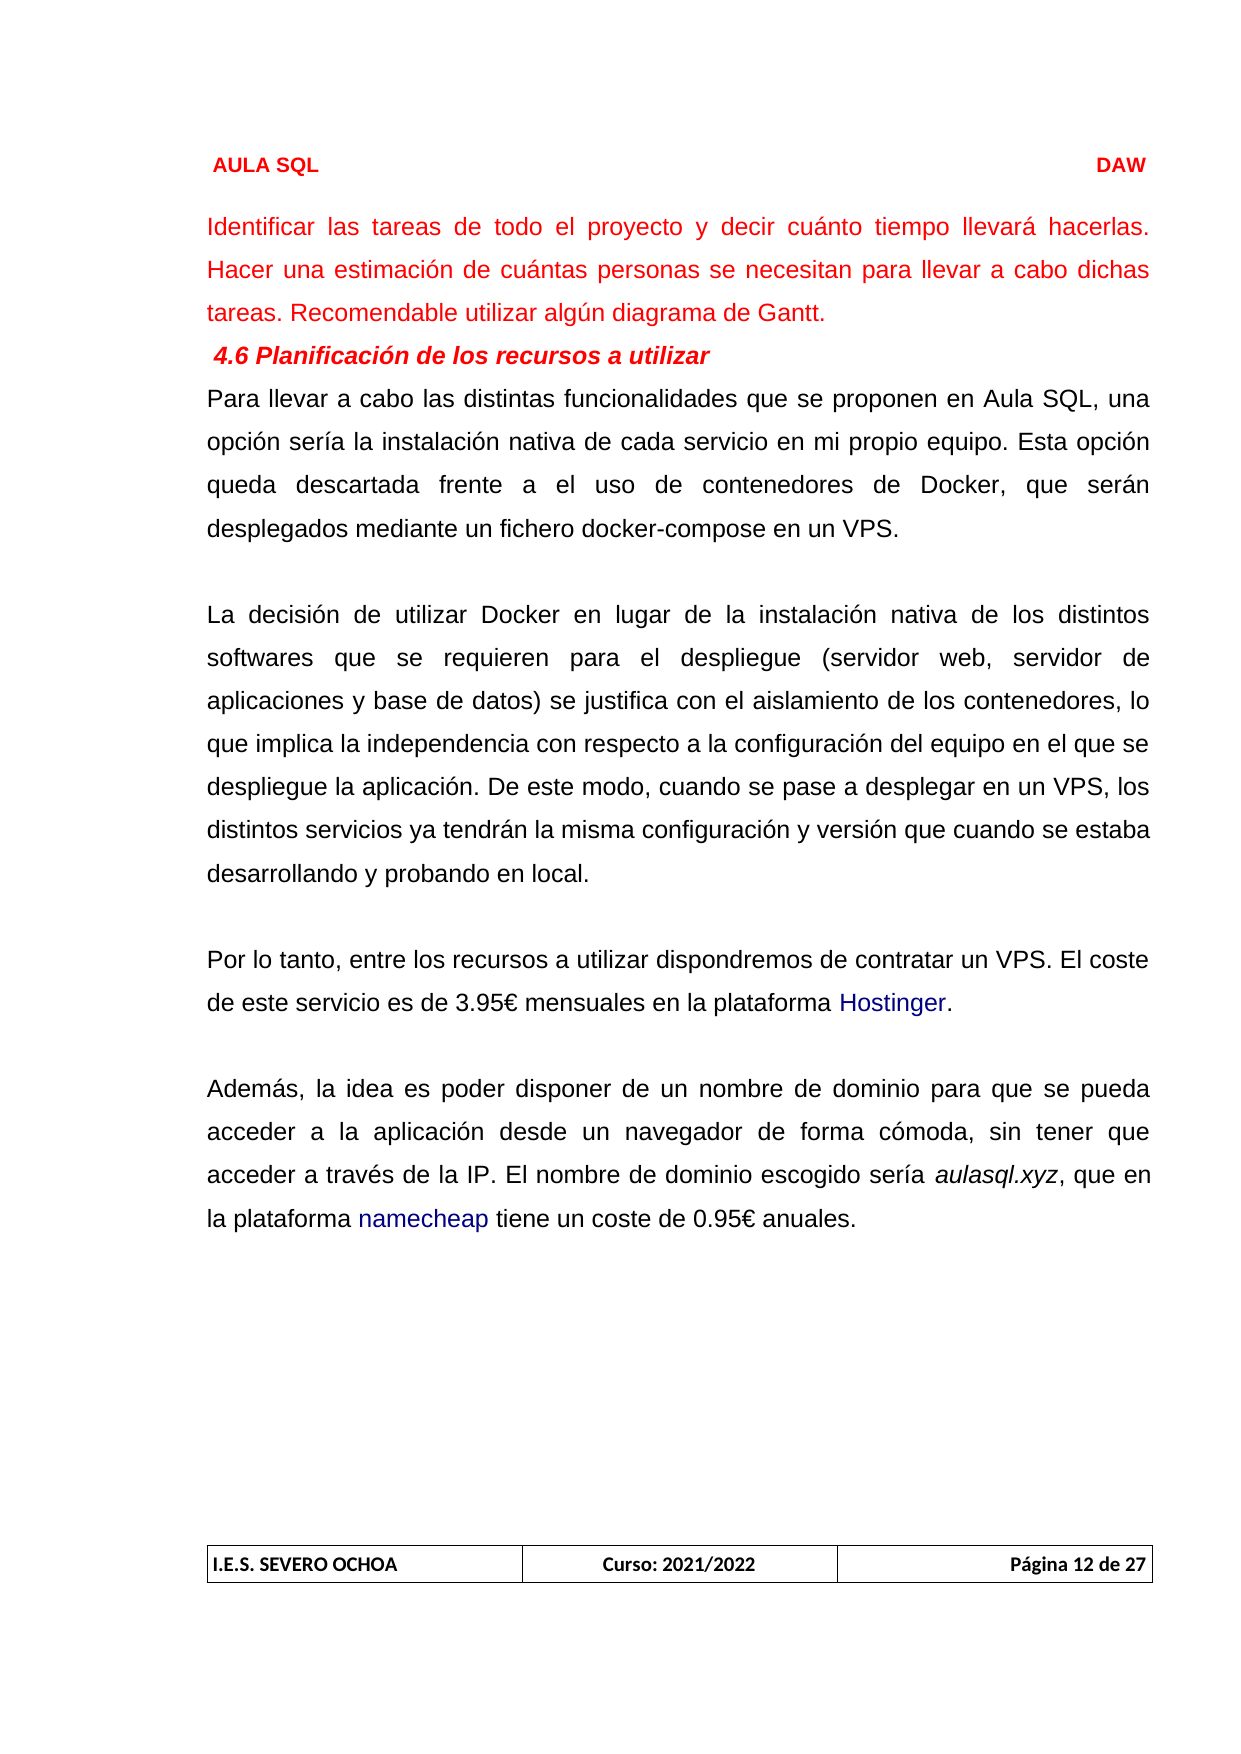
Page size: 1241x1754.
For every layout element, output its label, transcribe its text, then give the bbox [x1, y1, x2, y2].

text Además, la idea es poder disponer de un nombre de dominio para que se pueda acceder a la aplicación desde un navegador de forma cómoda, sin tener que acceder a través de la IP. El nombre de dominio escogido sería aulasql.xyz, que en la plataforma namecheap tiene un coste de 0.95€ anuales. [207, 1074, 1152, 1232]
subtitle Planificación de los recursos a utilizar [207, 341, 1152, 370]
text Por lo tanto, entre los recursos a utilizar dispondremos de contratar un VPS. El coste de este servicio es de 3.95€ mensuales en la plataforma Hostinger. [207, 945, 1152, 1017]
text La decisión de utilizar Docker en lugar de la instalación nativa de los distintos softwares que se requieren para el despliegue (servidor web, servidor de aplicaciones y base de datos) se justifica con el aislamiento de los contenedores, lo que implica la independencia con respecto a la configuración del equipo en el que se despliegue la aplicación. De este modo, cuando se pase a desplegar en un VPS, los distintos servicios ya tendrán la misma configuración y versión que cuando se estaba desarrollando y probando en local. [207, 600, 1152, 887]
text Identificar las tareas de todo el proyecto y decir cuánto tiempo llevará hacerlas. Hacer una estimación de cuántas personas se necesitan para llevar a cabo dichas tareas. Recomendable utilizar algún diagrama de Gantt. [207, 212, 1152, 327]
text Para llevar a cabo las distintas funcionalidades que se proponen en Aula SQL, una opción sería la instalación nativa de cada servicio en mi propio equipo. Esta opción queda descartada frente a el uso de contenedores de Docker, que serán desplegados mediante un fichero docker-compose en un VPS. [207, 384, 1152, 542]
